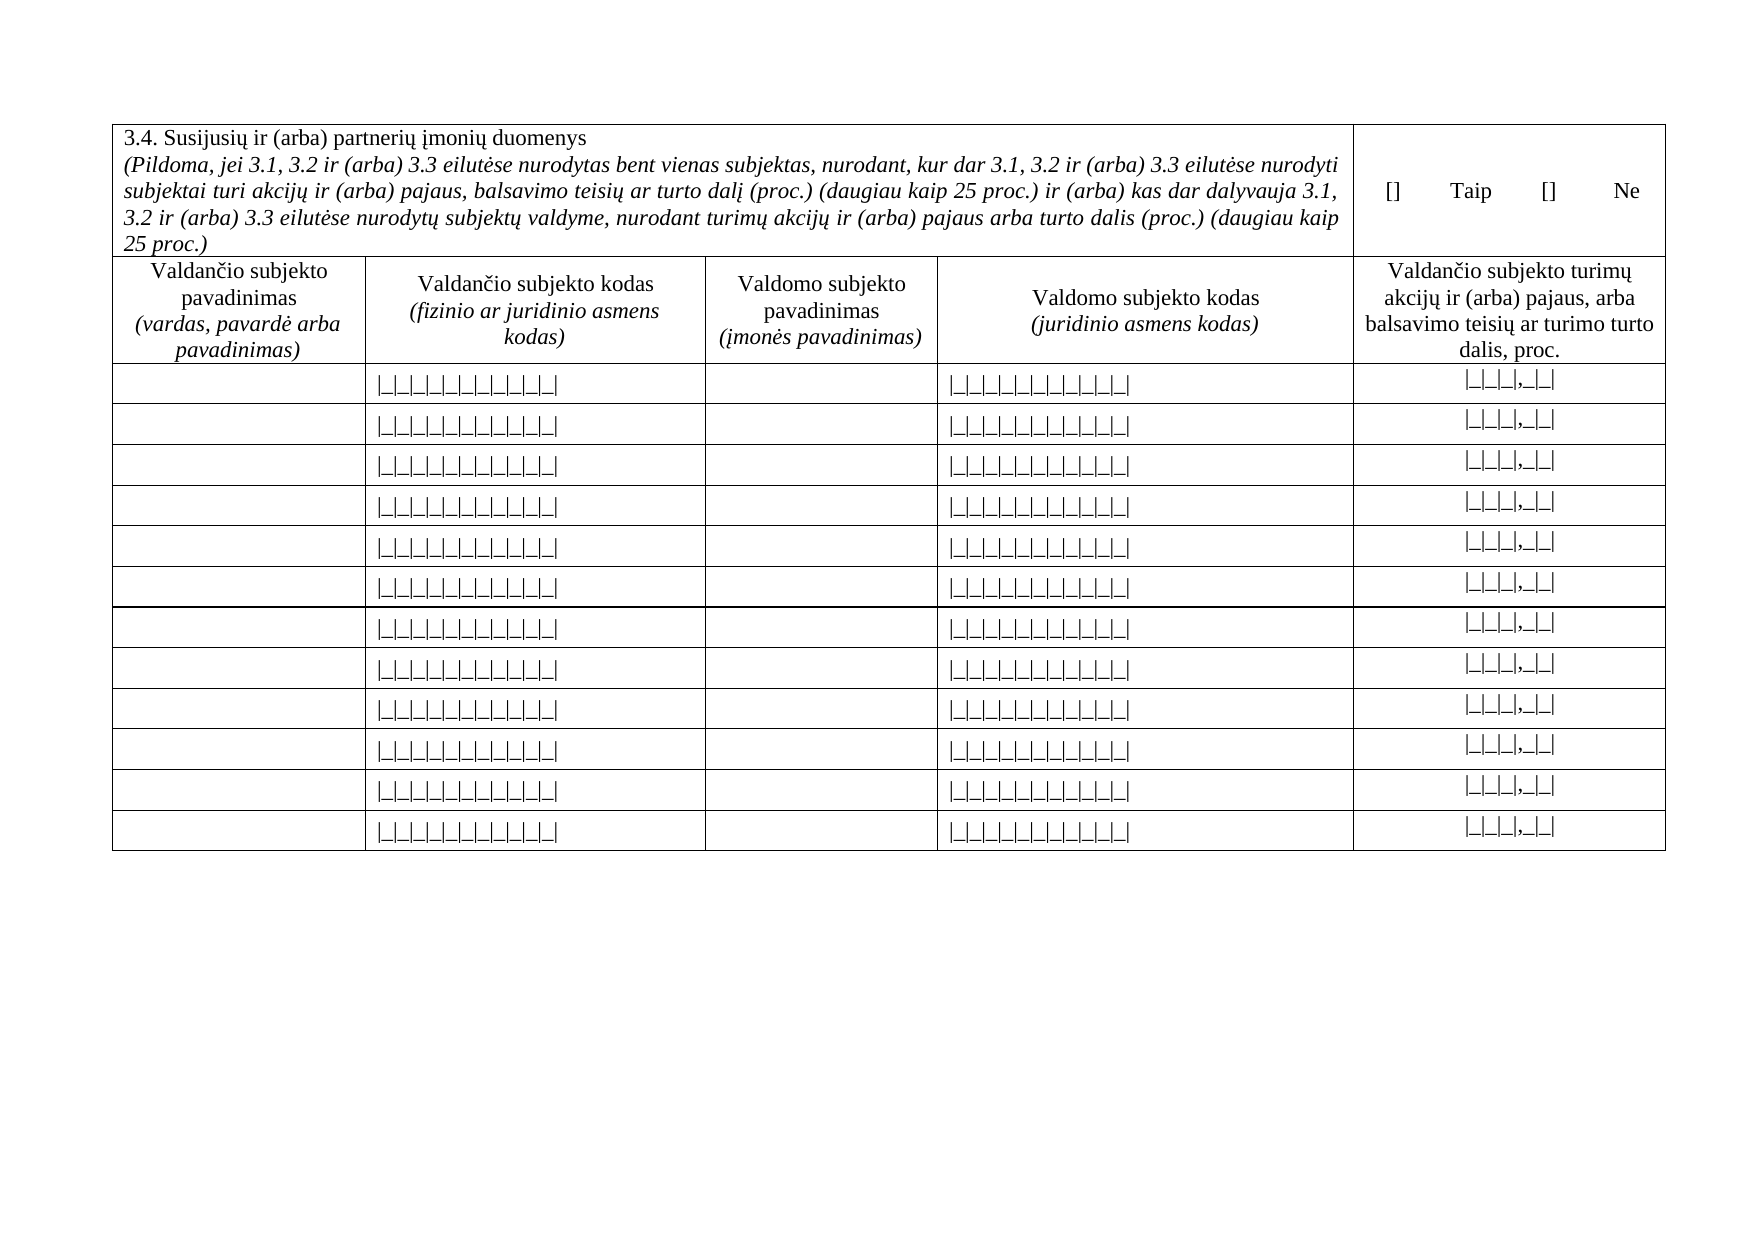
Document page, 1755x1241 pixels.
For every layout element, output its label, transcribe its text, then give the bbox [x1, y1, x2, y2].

table_cell |_|_|_|_|_|_|_|_|_|_|_| [938, 364, 1353, 403]
table_cell |_|_|_|,_|_| [1354, 770, 1665, 809]
table_cell [706, 486, 937, 525]
table_cell |_|_|_|,_|_| [1354, 404, 1665, 444]
table_cell Valdančio subjekto turimų akcijų ir (arba) pajaus, arba balsavimo teisių ar turimo turto dalis, proc. [1354, 257, 1665, 363]
table_cell |_|_|_|_|_|_|_|_|_|_|_| [938, 486, 1353, 525]
table_header [][] [1510, 125, 1588, 256]
table_cell |_|_|_|_|_|_|_|_|_|_|_| [938, 608, 1353, 647]
table_header Ne [1588, 125, 1665, 256]
table_cell |_|_|_|_|_|_|_|_|_|_|_| [938, 811, 1353, 850]
table_cell [706, 364, 937, 403]
table_cell [113, 689, 365, 728]
table_cell [113, 729, 365, 769]
table_cell [706, 811, 937, 850]
table_cell [113, 770, 365, 809]
table_cell |_|_|_|_|_|_|_|_|_|_|_| [366, 364, 705, 403]
table_cell |_|_|_|,_|_| [1354, 364, 1665, 403]
table_cell |_|_|_|,_|_| [1354, 689, 1665, 728]
table_cell [706, 404, 937, 444]
table_cell [113, 648, 365, 688]
table_cell |_|_|_|_|_|_|_|_|_|_|_| [366, 404, 705, 444]
table_cell |_|_|_|_|_|_|_|_|_|_|_| [366, 486, 705, 525]
table_header [][] [1354, 125, 1432, 256]
table_cell |_|_|_|,_|_| [1354, 567, 1665, 606]
table_cell |_|_|_|,_|_| [1354, 526, 1665, 566]
table_cell |_|_|_|_|_|_|_|_|_|_|_| [938, 648, 1353, 688]
table_cell [113, 364, 365, 403]
table_cell |_|_|_|_|_|_|_|_|_|_|_| [366, 770, 705, 809]
table_header Taip [1432, 125, 1510, 256]
table_cell |_|_|_|_|_|_|_|_|_|_|_| [938, 404, 1353, 444]
table_cell |_|_|_|_|_|_|_|_|_|_|_| [366, 567, 705, 606]
table_cell |_|_|_|_|_|_|_|_|_|_|_| [366, 729, 705, 769]
table_cell |_|_|_|,_|_| [1354, 445, 1665, 484]
table_header 3.4. Susijusių ir (arba) partnerių įmonių duomenys (Pildoma, jei 3.1, 3.2 ir (arba) 3.3 eilutėse nurodytas bent vienas subjektas, nurodant, kur dar 3.1, 3.2 ir (arba) 3.3 eilutėse nurodyti subjektai turi akcijų ir (arba) pajaus, balsavimo teisių ar turto dalį (proc.) (daugiau kaip 25 proc.) ir (arba) kas dar dalyvauja 3.1, 3.2 ir (arba) 3.3 eilutėse nurodytų subjektų valdyme, nurodant turimų akcijų ir (arba) pajaus arba turto dalis (proc.) (daugiau kaip 25 proc.) [113, 125, 1353, 256]
table_cell |_|_|_|,_|_| [1354, 811, 1665, 850]
table_cell Valdančio subjekto pavadinimas (vardas, pavardė arba pavadinimas) [113, 257, 365, 363]
table_cell |_|_|_|_|_|_|_|_|_|_|_| [938, 445, 1353, 484]
table_cell [706, 608, 937, 647]
table_cell |_|_|_|,_|_| [1354, 648, 1665, 688]
table_cell |_|_|_|_|_|_|_|_|_|_|_| [366, 445, 705, 484]
table_cell |_|_|_|_|_|_|_|_|_|_|_| [366, 526, 705, 566]
table_cell [706, 648, 937, 688]
table_cell [706, 770, 937, 809]
table_cell [706, 445, 937, 484]
table_cell |_|_|_|_|_|_|_|_|_|_|_| [938, 770, 1353, 809]
table_cell |_|_|_|_|_|_|_|_|_|_|_| [938, 729, 1353, 769]
table_cell [113, 608, 365, 647]
table_cell |_|_|_|,_|_| [1354, 729, 1665, 769]
table_cell [113, 526, 365, 566]
table_cell |_|_|_|,_|_| [1354, 486, 1665, 525]
table_cell |_|_|_|_|_|_|_|_|_|_|_| [366, 648, 705, 688]
table_cell Valdančio subjekto kodas (fizinio ar juridinio asmens kodas) [366, 257, 705, 363]
table_cell |_|_|_|,_|_| [1354, 608, 1665, 647]
table_cell Valdomo subjekto kodas (juridinio asmens kodas) [938, 257, 1353, 363]
table_cell [113, 404, 365, 444]
table_cell Valdomo subjekto pavadinimas (įmonės pavadinimas) [706, 257, 937, 363]
table_cell [706, 689, 937, 728]
table_cell [113, 445, 365, 484]
table_cell [113, 811, 365, 850]
table_cell |_|_|_|_|_|_|_|_|_|_|_| [938, 689, 1353, 728]
table_cell |_|_|_|_|_|_|_|_|_|_|_| [938, 526, 1353, 566]
table_cell [113, 567, 365, 606]
table_cell [706, 729, 937, 769]
table_cell |_|_|_|_|_|_|_|_|_|_|_| [366, 689, 705, 728]
table_cell [706, 526, 937, 566]
table_cell |_|_|_|_|_|_|_|_|_|_|_| [938, 567, 1353, 606]
table_cell |_|_|_|_|_|_|_|_|_|_|_| [366, 811, 705, 850]
table_cell |_|_|_|_|_|_|_|_|_|_|_| [366, 608, 705, 647]
table_cell [706, 567, 937, 606]
table_cell [113, 486, 365, 525]
